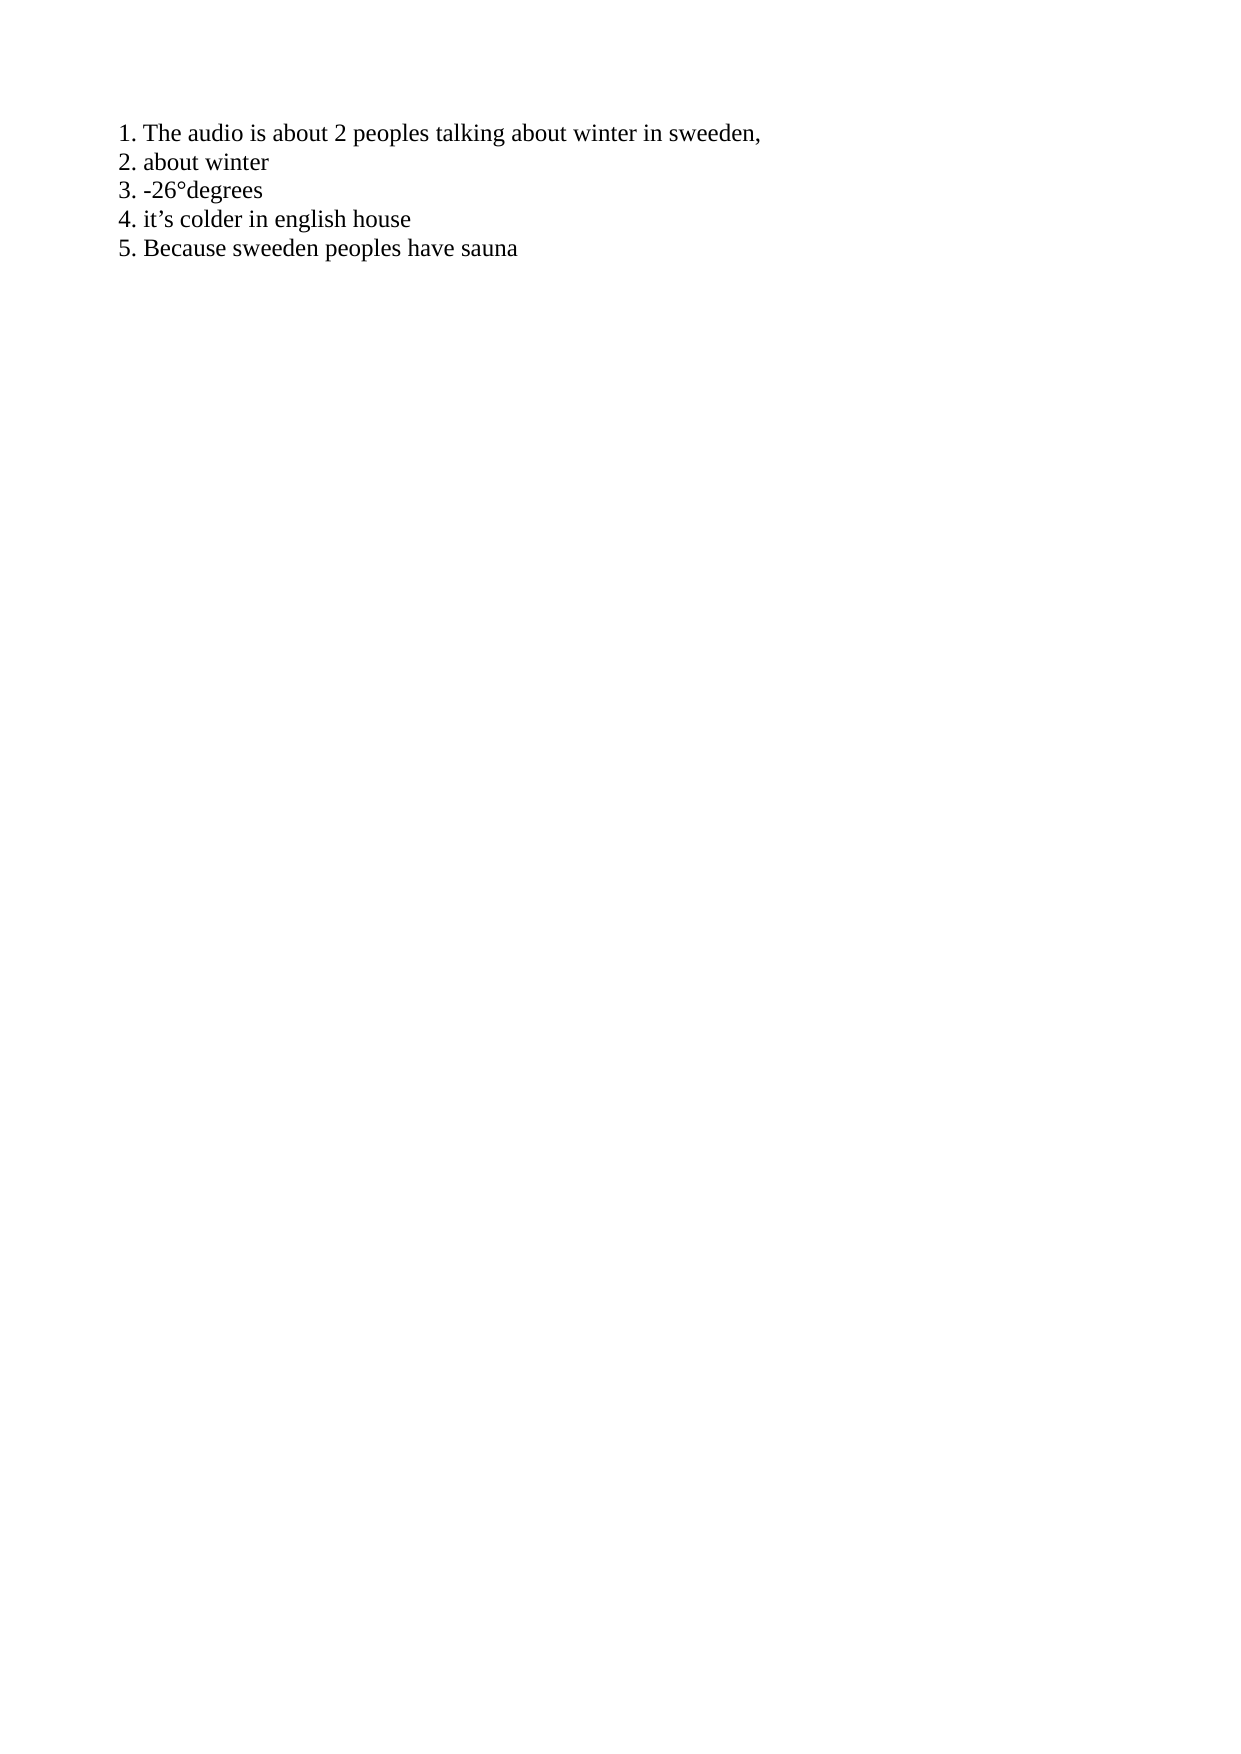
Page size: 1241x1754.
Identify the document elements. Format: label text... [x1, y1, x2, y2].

text 4. it’s colder in english house [118, 204, 1122, 233]
text 1. The audio is about 2 peoples talking about winter in sweeden, [118, 118, 1122, 147]
text 5. Because sweeden peoples have sauna [118, 233, 1122, 262]
text 2. about winter [118, 147, 1122, 176]
text 3. -26°degrees [118, 176, 1122, 204]
